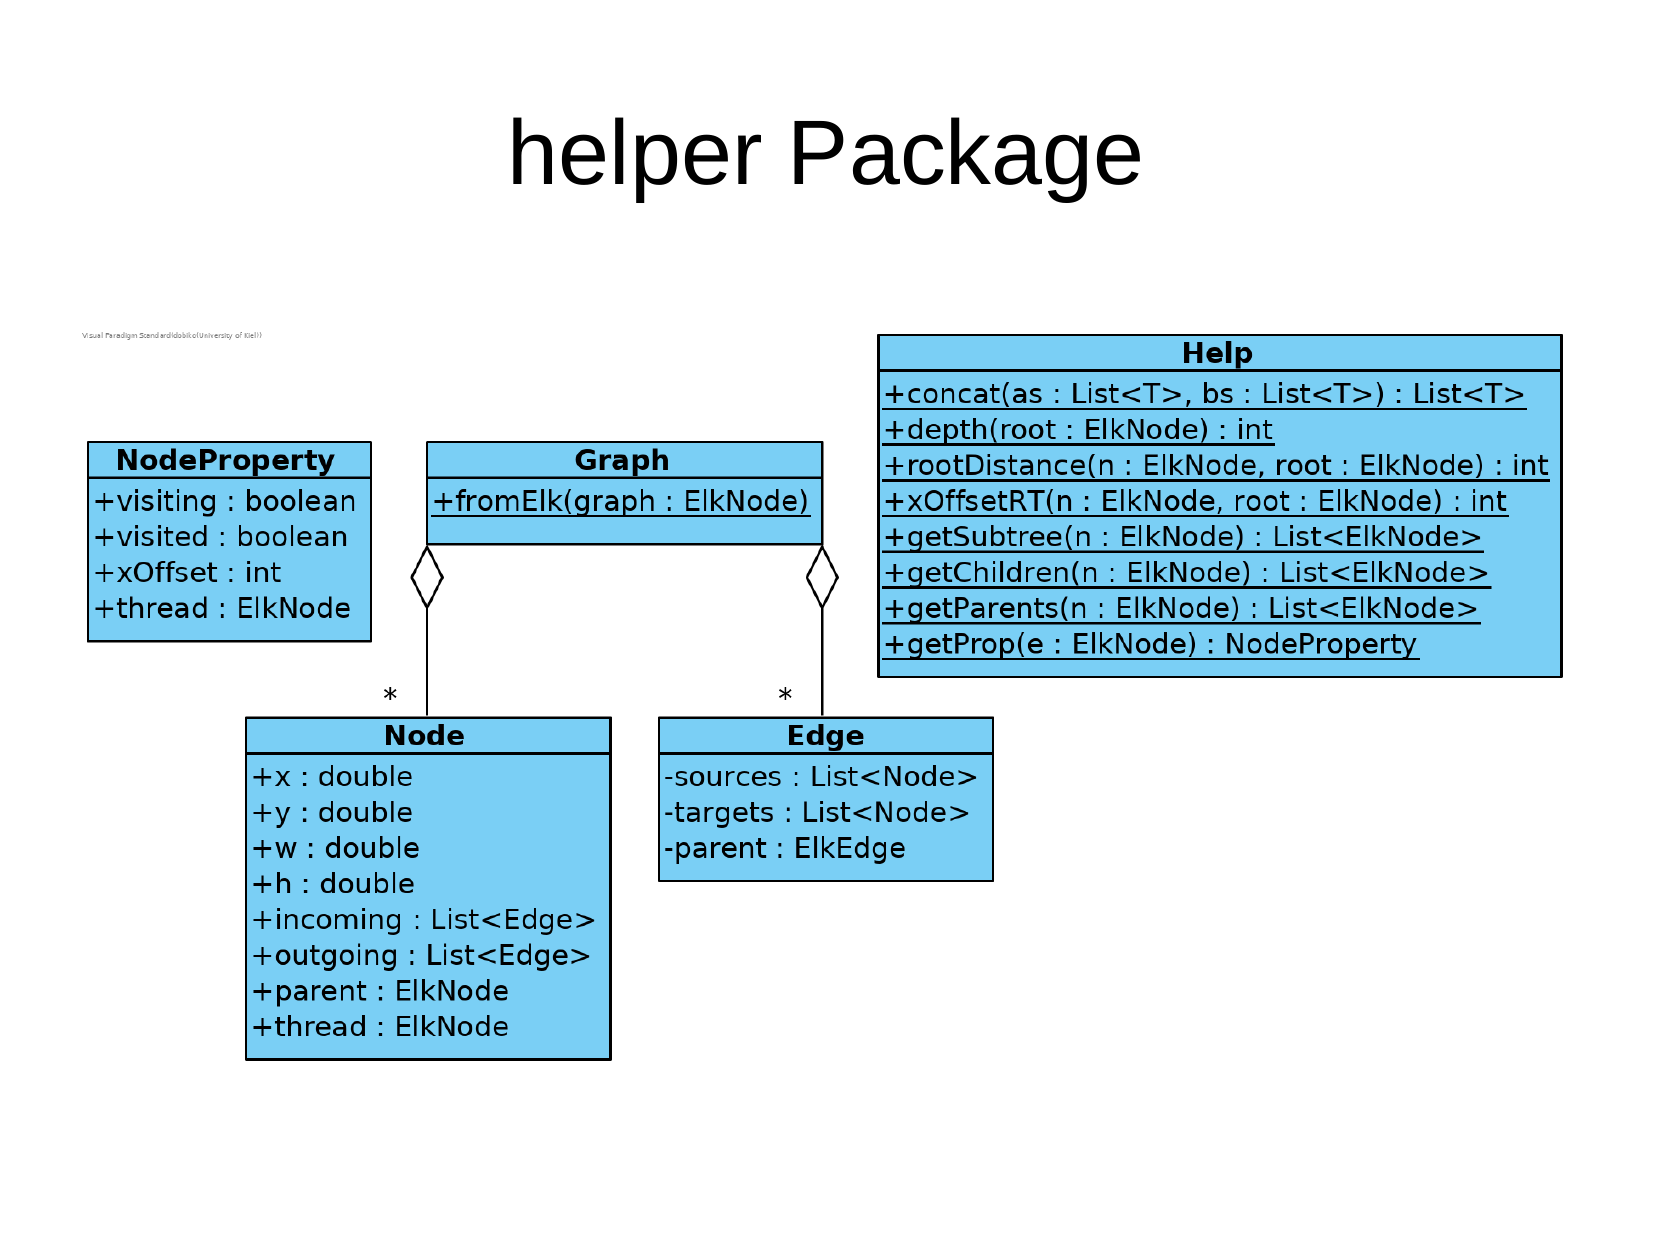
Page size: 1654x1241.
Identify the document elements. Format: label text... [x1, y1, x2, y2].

picture [82, 329, 1571, 1069]
title helper Package [82, 49, 1571, 257]
